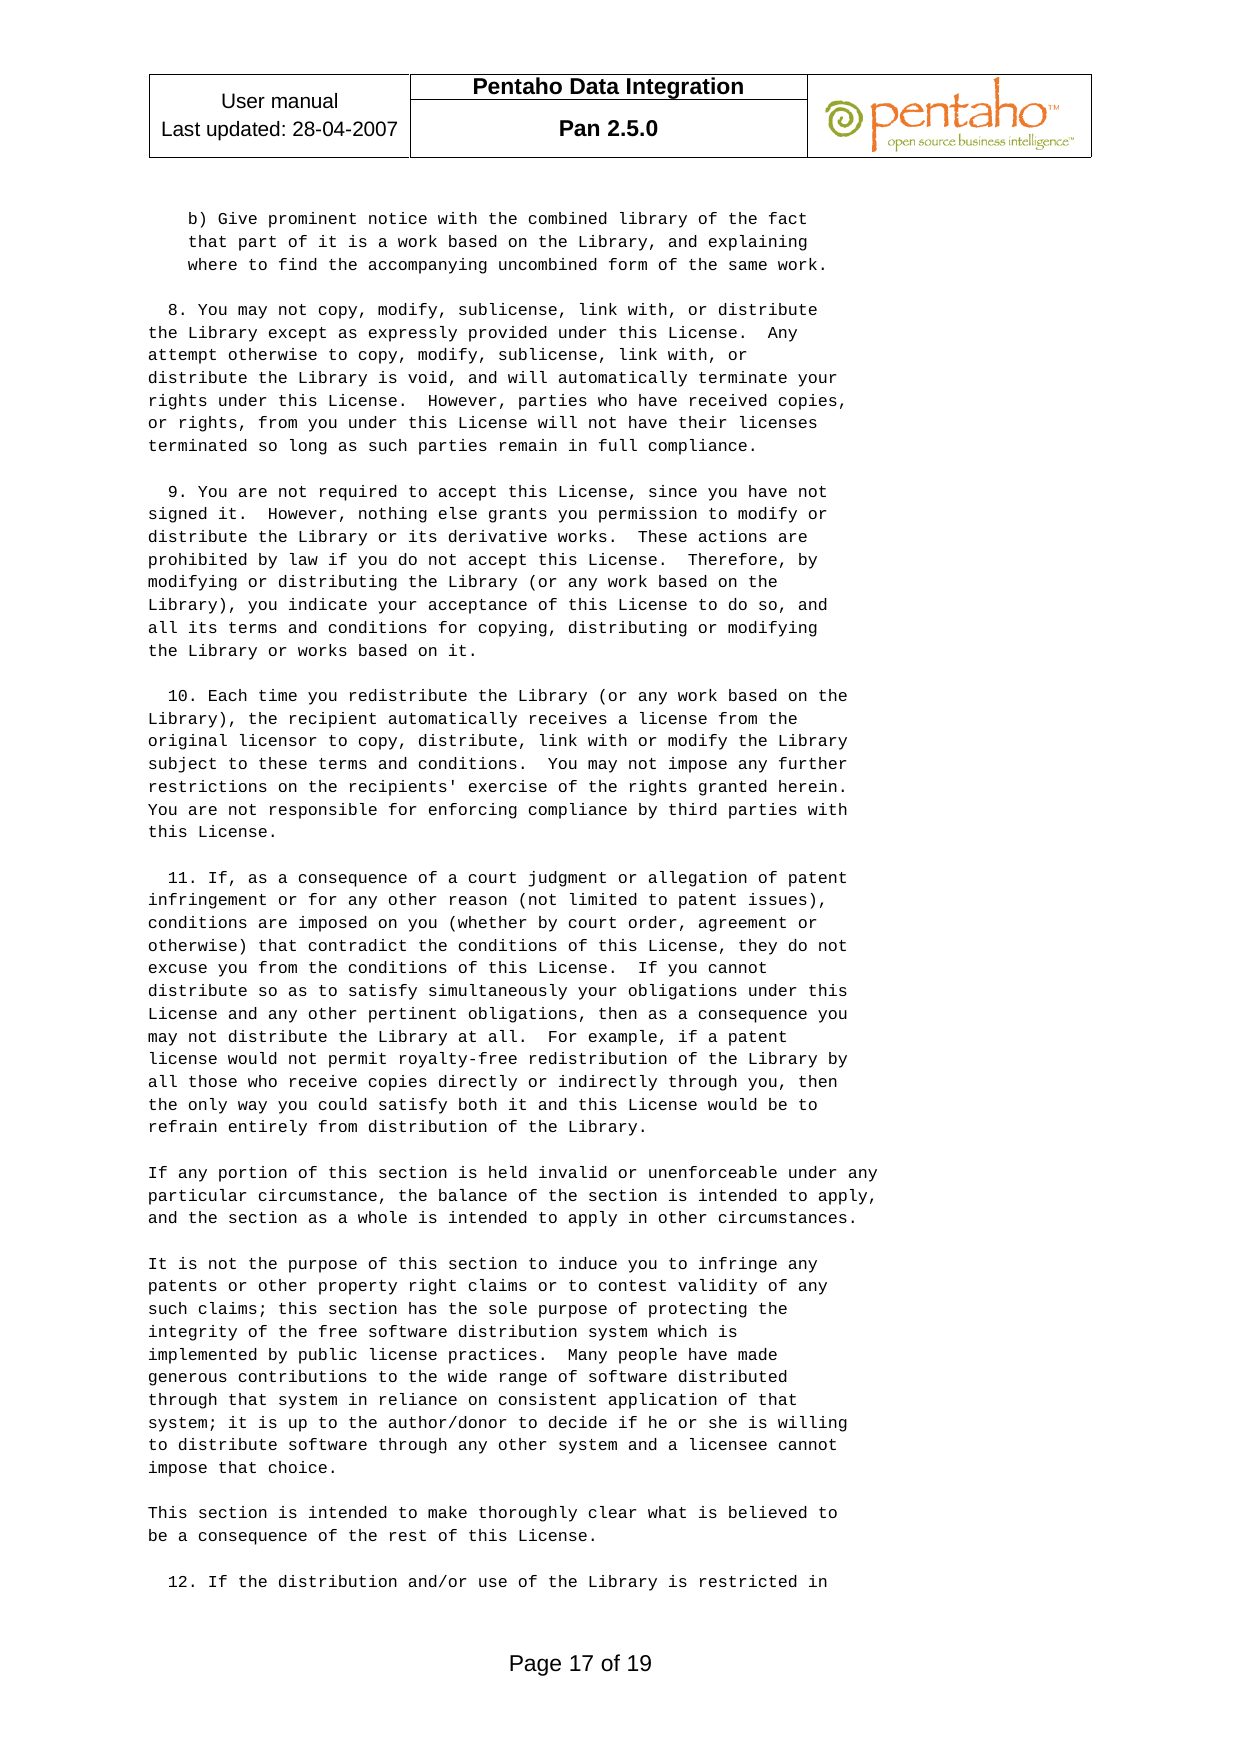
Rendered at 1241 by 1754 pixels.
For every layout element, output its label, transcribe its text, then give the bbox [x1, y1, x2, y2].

text b) Give prominent notice with the combined library of the fact that part of it is a work based on the Library, and explaining where to find the accompanying uncombined form of the same work. 8. You may not copy, modify, sublicense, link with, or distribute the Library except as expressly provided under this License. Any attempt otherwise to copy, modify, sublicense, link with, or distribute the Library is void, and will automatically terminate your rights under this License. However, parties who have received copies, or rights, from you under this License will not have their licenses terminated so long as such parties remain in full compliance. 9. You are not required to accept this License, since you have not signed it. However, nothing else grants you permission to modify or distribute the Library or its derivative works. These actions are prohibited by law if you do not accept this License. Therefore, by modifying or distributing the Library (or any work based on the Library), you indicate your acceptance of this License to do so, and all its terms and conditions for copying, distributing or modifying the Library or works based on it. 10. Each time you redistribute the Library (or any work based on the Library), the recipient automatically receives a license from the original licensor to copy, distribute, link with or modify the Library subject to these terms and conditions. You may not impose any further restrictions on the recipients' exercise of the rights granted herein. You are not responsible for enforcing compliance by third parties with this License. 11. If, as a consequence of a court judgment or allegation of patent infringement or for any other reason (not limited to patent issues), conditions are imposed on you (whether by court order, agreement or otherwise) that contradict the conditions of this License, they do not excuse you from the conditions of this License. If you cannot distribute so as to satisfy simultaneously your obligations under this License and any other pertinent obligations, then as a consequence you may not distribute the Library at all. For example, if a patent license would not permit royalty-free redistribution of the Library by all those who receive copies directly or indirectly through you, then the only way you could satisfy both it and this License would be to refrain entirely from distribution of the Library. If any portion of this section is held invalid or unenforceable under any particular circumstance, the balance of the section is intended to apply, and the section as a whole is intended to apply in other circumstances. It is not the purpose of this section to induce you to infringe any patents or other property right claims or to contest validity of any such claims; this section has the sole purpose of protecting the integrity of the free software distribution system which is implemented by public license practices. Many people have made generous contributions to the wide range of software distributed through that system in reliance on consistent application of that system; it is up to the author/donor to decide if he or she is willing to distribute software through any other system and a licensee cannot impose that choice. This section is intended to make thoroughly clear what is believed to be a consequence of the rest of this License. 12. If the distribution and/or use of the Library is restricted in [148, 188, 1092, 1592]
